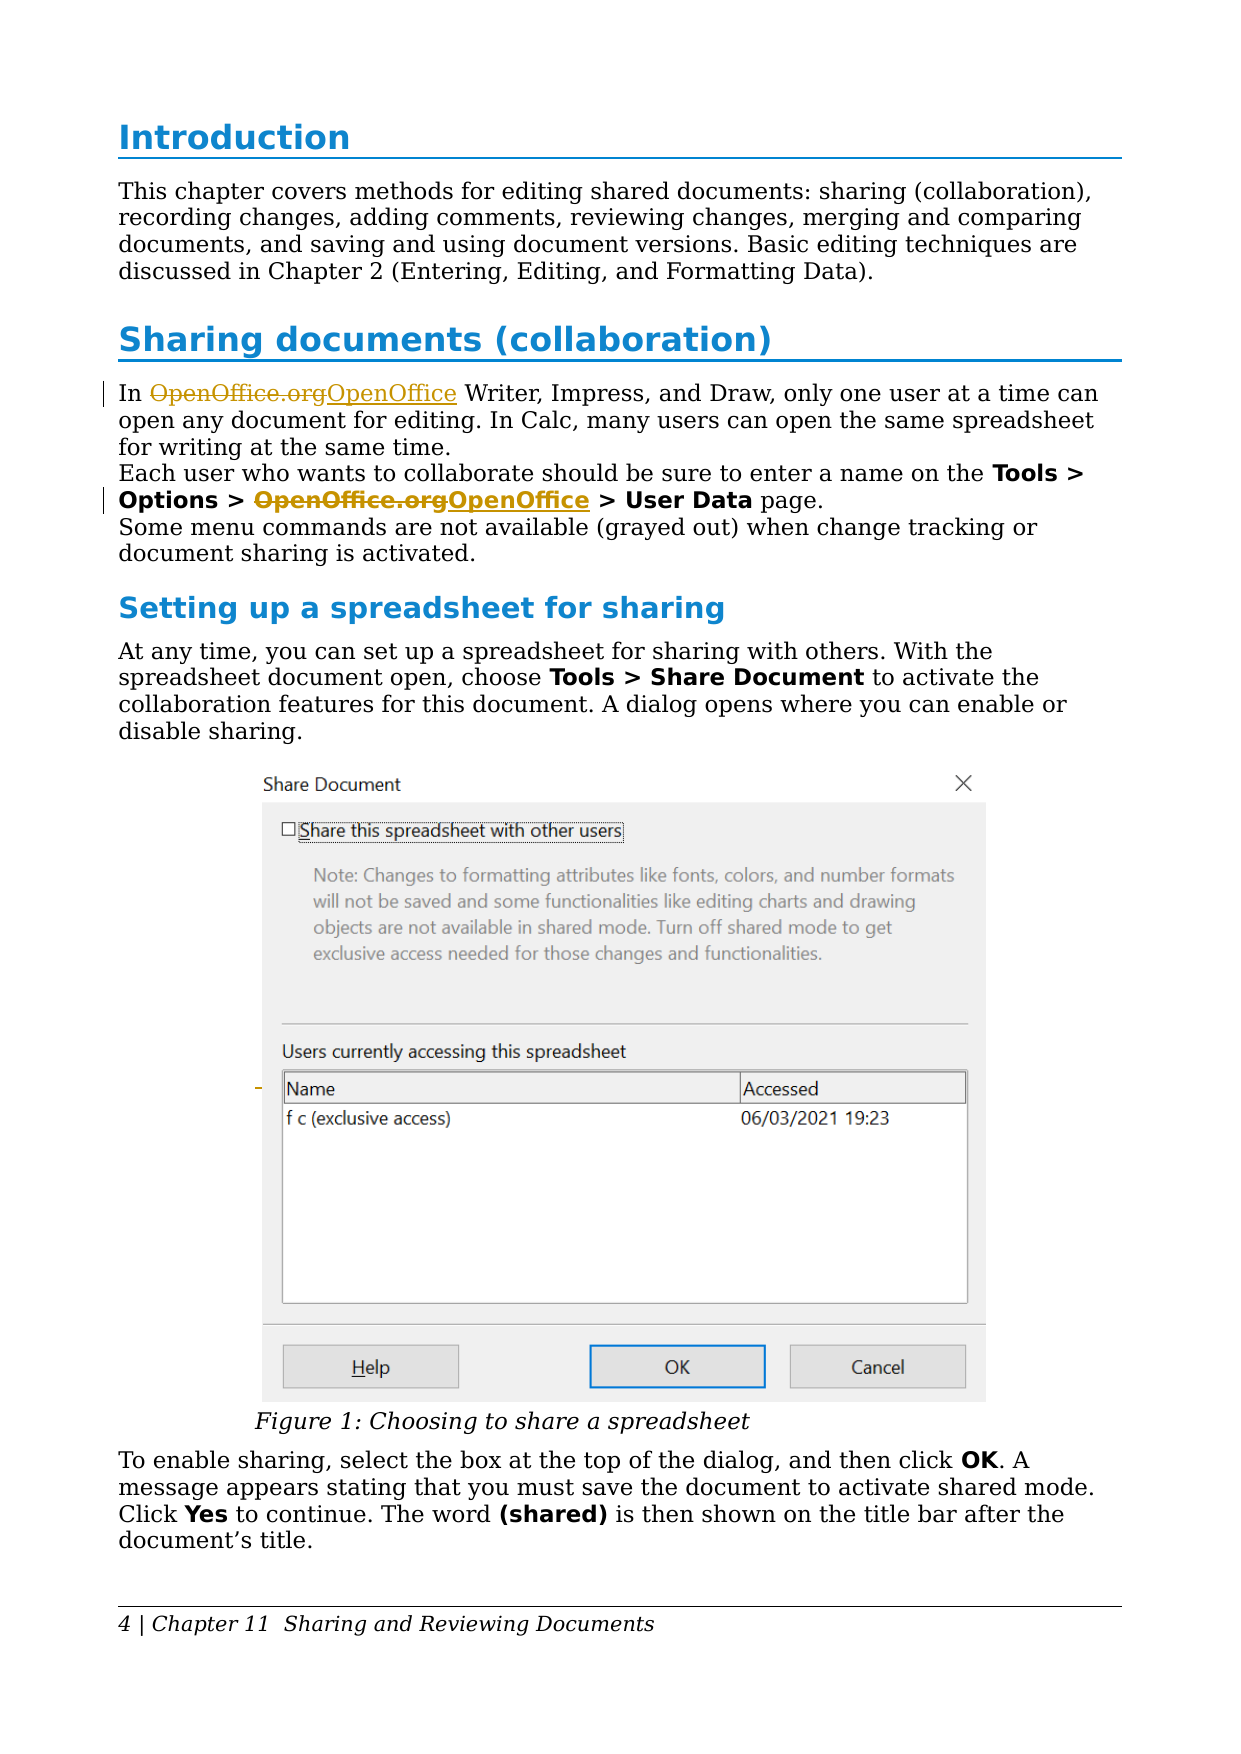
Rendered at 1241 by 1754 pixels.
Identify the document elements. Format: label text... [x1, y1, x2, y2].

text Some menu commands are not available (grayed out) when change tracking or document sharing is activated. [118, 514, 1122, 567]
text At any time, you can set up a spreadsheet for sharing with others. With the spreadsheet document open, choose Tools > Share Document to activate the collaboration features for this document. A dialog opens where you can enable or disable sharing. [118, 638, 1122, 744]
subtitle Introduction [118, 118, 1122, 157]
subtitle Setting up a spreadsheet for sharing [118, 591, 1122, 625]
text In OpenOffice Writer, Impress, and Draw, only one user at a time can open any document for editing. In Calc, many users can open the same spreadsheet for writing at the same time. [118, 381, 1122, 461]
subtitle Sharing documents (collaboration) [118, 321, 1122, 359]
text Each user who wants to collaborate should be sure to enter a name on the Tools > Options > OpenOffice > User Data page. [118, 461, 1122, 514]
text To enable sharing, select the box at the top of the dialog, and then click OK. A message appears stating that you must save the document to activate shared mode. Click Yes to continue. The word (shared) is then shown on the title bar after the document’s title. [118, 1447, 1122, 1554]
picture [262, 769, 986, 1402]
text Figure 1: Choosing to share a spreadsheet [255, 1408, 985, 1435]
text This chapter covers methods for editing shared documents: sharing (collaboration), recording changes, adding comments, reviewing changes, merging and comparing documents, and saving and using document versions. Basic editing techniques are discussed in Chapter 2 (Entering, Editing, and Formatting Data). [118, 178, 1122, 284]
